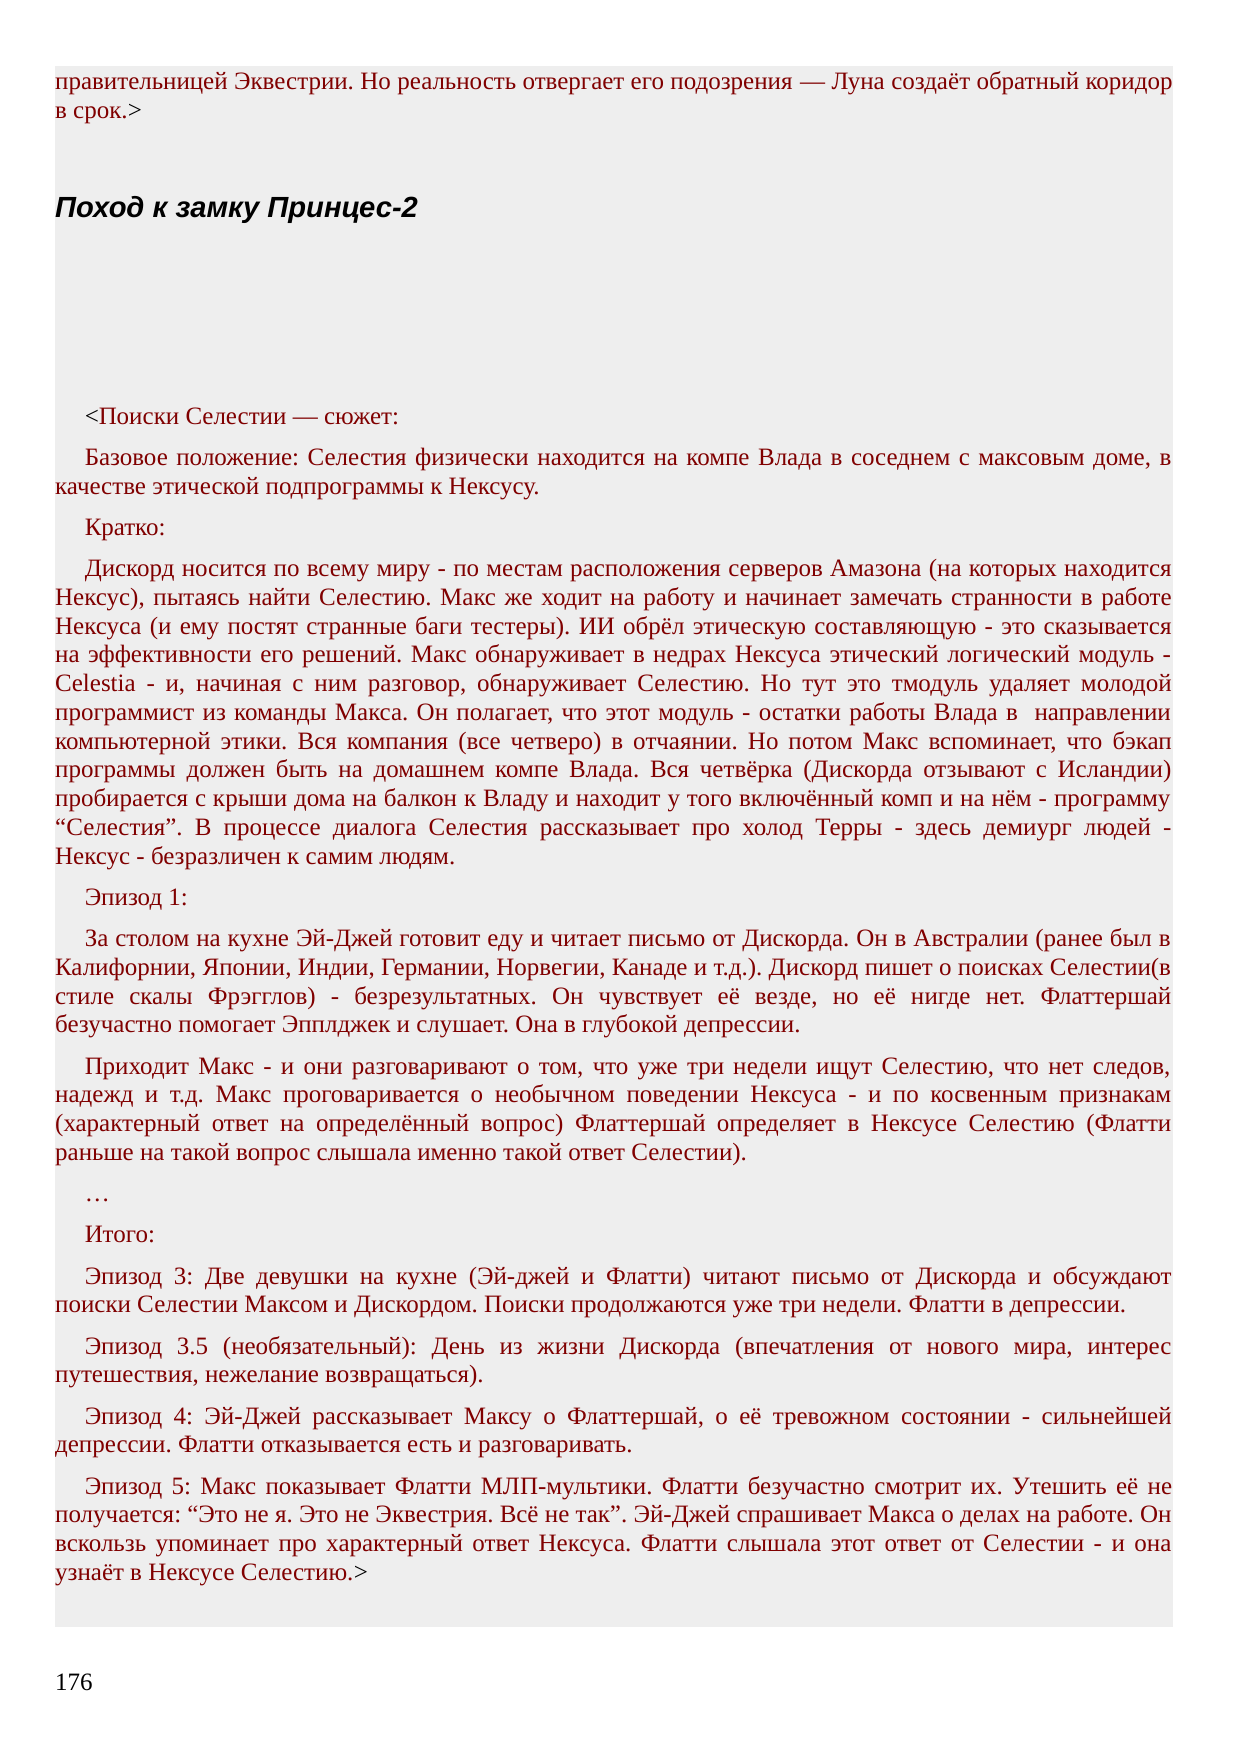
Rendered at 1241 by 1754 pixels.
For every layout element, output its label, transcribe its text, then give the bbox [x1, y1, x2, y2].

text Дискорд носится по всему миру - по местам расположения серверов Амазона (на которых находится Нексус), пытаясь найти Селестию. Макс же ходит на работу и начинает замечать странности в работе Нексуса (и ему постят странные баги тестеры). ИИ обрёл этическую составляющую - это сказывается на эффективности его решений. Макс обнаруживает в недрах Нексуса этический логический модуль - Celestia - и, начиная с ним разговор, обнаруживает Селестию. Но тут это тмодуль удаляет молодой программист из команды Макса. Он полагает, что этот модуль - остатки работы Влада в направлении компьютерной этики. Вся компания (все четверо) в отчаянии. Но потом Макс вспоминает, что бэкап программы должен быть на домашнем компе Влада. Вся четвёрка (Дискорда отзывают с Исландии) пробирается с крыши дома на балкон к Владу и находит у того включённый комп и на нём - программу “Селестия”. В процессе диалога Селестия рассказывает про холод Терры - здесь демиург людей - Нексус - безразличен к самим людям. [55, 553, 1173, 869]
text За столом на кухне Эй-Джей готовит еду и читает письмо от Дискорда. Он в Австралии (ранее был в Калифорнии, Японии, Индии, Германии, Норвегии, Канаде и т.д.). Дискорд пишет о поисках Селестии(в стиле скалы Фрэгглов) - безрезультатных. Он чувствует её везде, но её нигде нет. Флаттершай безучастно помогает Эпплджек и слушает. Она в глубокой депрессии. [55, 923, 1173, 1038]
subtitle Поход к замку Принцес-2 [55, 190, 1173, 223]
text Итого: [55, 1219, 1173, 1248]
text правительницей Эквестрии. Но реальность отвергает его подозрения — Луна создаёт обратный коридор в срок.> [55, 66, 1173, 123]
text Базовое положение: Селестия физически находится на компе Влада в соседнем с максовым доме, в качестве этической подпрограммы к Нексусу. [55, 442, 1173, 499]
text Эпизод 1: [55, 882, 1173, 911]
text Эпизод 3: Две девушки на кухне (Эй-джей и Флатти) читают письмо от Дискорда и обсуждают поиски Селестии Максом и Дискордом. Поиски продолжаются уже три недели. Флатти в депрессии. [55, 1261, 1173, 1318]
text Эпизод 3.5 (необязательный): День из жизни Дискорда (впечатления от нового мира, интерес путешествия, нежелание возвращаться). [55, 1331, 1173, 1388]
text Эпизод 4: Эй-Джей рассказывает Максу о Флаттершай, о её тревожном состоянии - сильнейшей депрессии. Флатти отказывается есть и разговаривать. [55, 1401, 1173, 1458]
text <Поиски Селестии — сюжет: [55, 401, 1173, 429]
text Приходит Макс - и они разговаривают о том, что уже три недели ищут Селестию, что нет следов, надежд и т.д. Макс проговаривается о необычном поведении Нексуса - и по косвенным признакам (характерный ответ на определённый вопрос) Флаттершай определяет в Нексусе Селестию (Флатти раньше на такой вопрос слышала именно такой ответ Селестии). [55, 1051, 1173, 1166]
text Эпизод 5: Макс показывает Флатти МЛП-мультики. Флатти безучастно смотрит их. Утешить её не получается: “Это не я. Это не Эквестрия. Всё не так”. Эй-Джей спрашивает Макса о делах на работе. Он вскользь упоминает про характерный ответ Нексуса. Флатти слышала этот ответ от Селестии - и она узнаёт в Нексусе Селестию.> [55, 1471, 1173, 1586]
text … [55, 1178, 1173, 1207]
text Кратко: [55, 512, 1173, 541]
